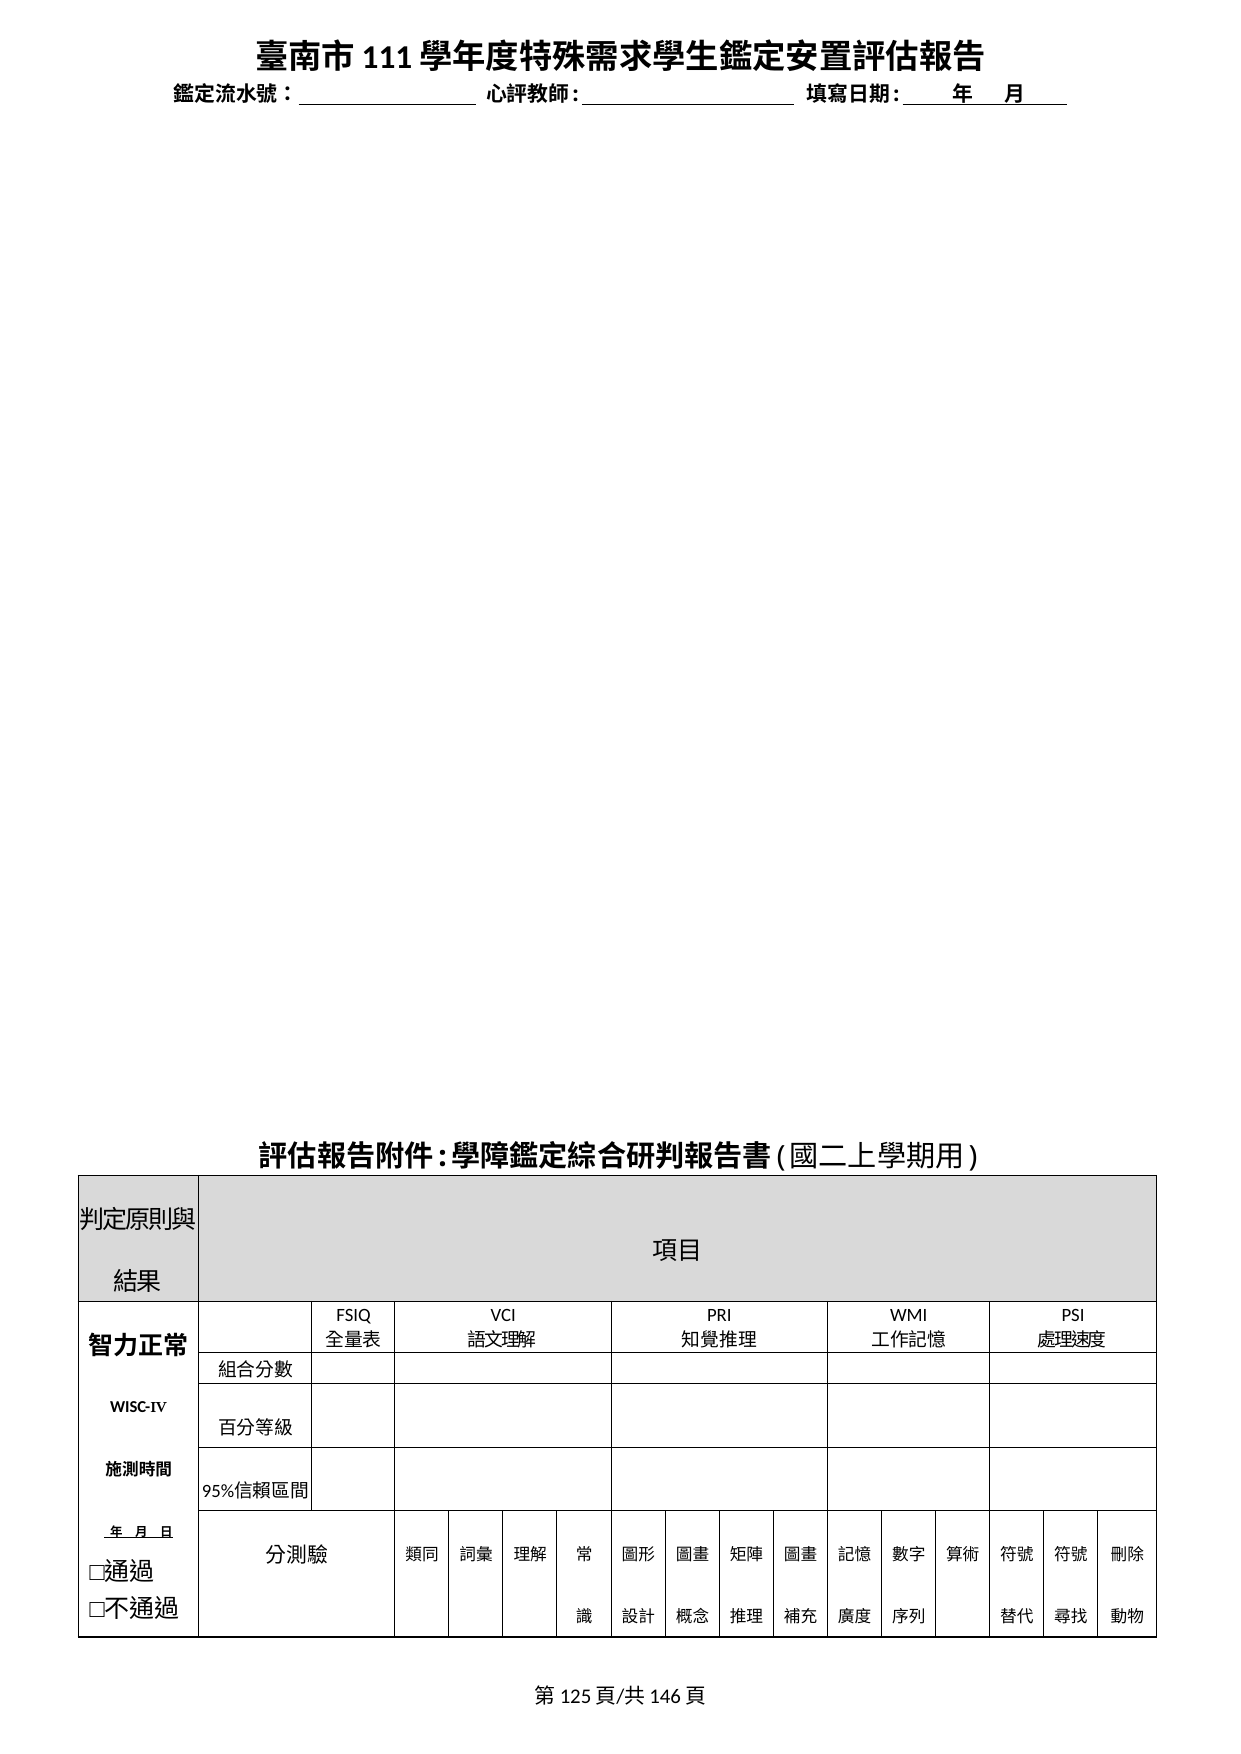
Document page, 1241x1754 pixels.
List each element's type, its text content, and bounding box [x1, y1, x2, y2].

table_cell WMI 工作記憶 [828, 1302, 989, 1352]
table_cell 符號尋找 [1044, 1511, 1097, 1636]
table_cell [395, 1353, 611, 1383]
table_cell [1157, 1352, 1162, 1383]
table_cell [612, 1384, 827, 1447]
table_cell 圖畫概念 [666, 1511, 719, 1636]
table_header 判定原則與 結果 [79, 1176, 198, 1301]
table_cell 數字序列 [882, 1511, 935, 1636]
table_cell PRI 知覺推理 [612, 1302, 827, 1352]
table_cell 百分等級 [199, 1384, 311, 1447]
table_cell [312, 1353, 394, 1383]
table_cell [1157, 1510, 1162, 1636]
table_cell [828, 1384, 989, 1447]
table_cell 矩陣推理 [720, 1511, 773, 1636]
table_cell VCI 語文理解 [395, 1302, 611, 1352]
table_cell 符號替代 [990, 1511, 1043, 1636]
table_cell 記憶廣度 [828, 1511, 881, 1636]
table_cell 刪除動物 [1098, 1511, 1156, 1636]
table_cell [990, 1384, 1156, 1447]
table_cell 常 識 [557, 1511, 611, 1636]
table_cell FSIQ 全量表 [312, 1302, 394, 1352]
table_cell 理解 [503, 1511, 556, 1636]
table_cell 詞彙 [449, 1511, 502, 1636]
table_cell [828, 1353, 989, 1383]
table_cell [990, 1448, 1156, 1510]
table_cell 類同 [395, 1511, 448, 1636]
table_cell [1157, 1447, 1162, 1510]
table_cell PSI 處理速度 [990, 1302, 1156, 1352]
table_cell [828, 1448, 989, 1510]
table_cell [312, 1448, 394, 1510]
table_header 項目 [199, 1176, 1156, 1301]
table_cell [1157, 1383, 1162, 1447]
table_cell [395, 1448, 611, 1510]
table_cell 組合分數 [199, 1353, 311, 1383]
table_cell 分測驗 [199, 1511, 394, 1636]
table_cell 圖形設計 [612, 1511, 665, 1636]
table_cell [1157, 1301, 1162, 1352]
table_cell [312, 1384, 394, 1447]
table_cell [612, 1353, 827, 1383]
table_header [1157, 1175, 1162, 1301]
table_cell 算術 [936, 1511, 989, 1636]
table_cell 智力正常 WISC-Ⅳ 施測時間 年 月 日 □通過 □不通過 [79, 1302, 198, 1636]
text 評估報告附件:學障鑑定綜合研判報告書(國二上學期用) [75, 1112, 1165, 1175]
table_cell [199, 1302, 311, 1352]
table_cell [990, 1353, 1156, 1383]
table_cell [395, 1384, 611, 1447]
table_cell 圖畫補充 [774, 1511, 827, 1636]
table_cell 95%信賴區間 [199, 1448, 311, 1510]
table_cell [612, 1448, 827, 1510]
